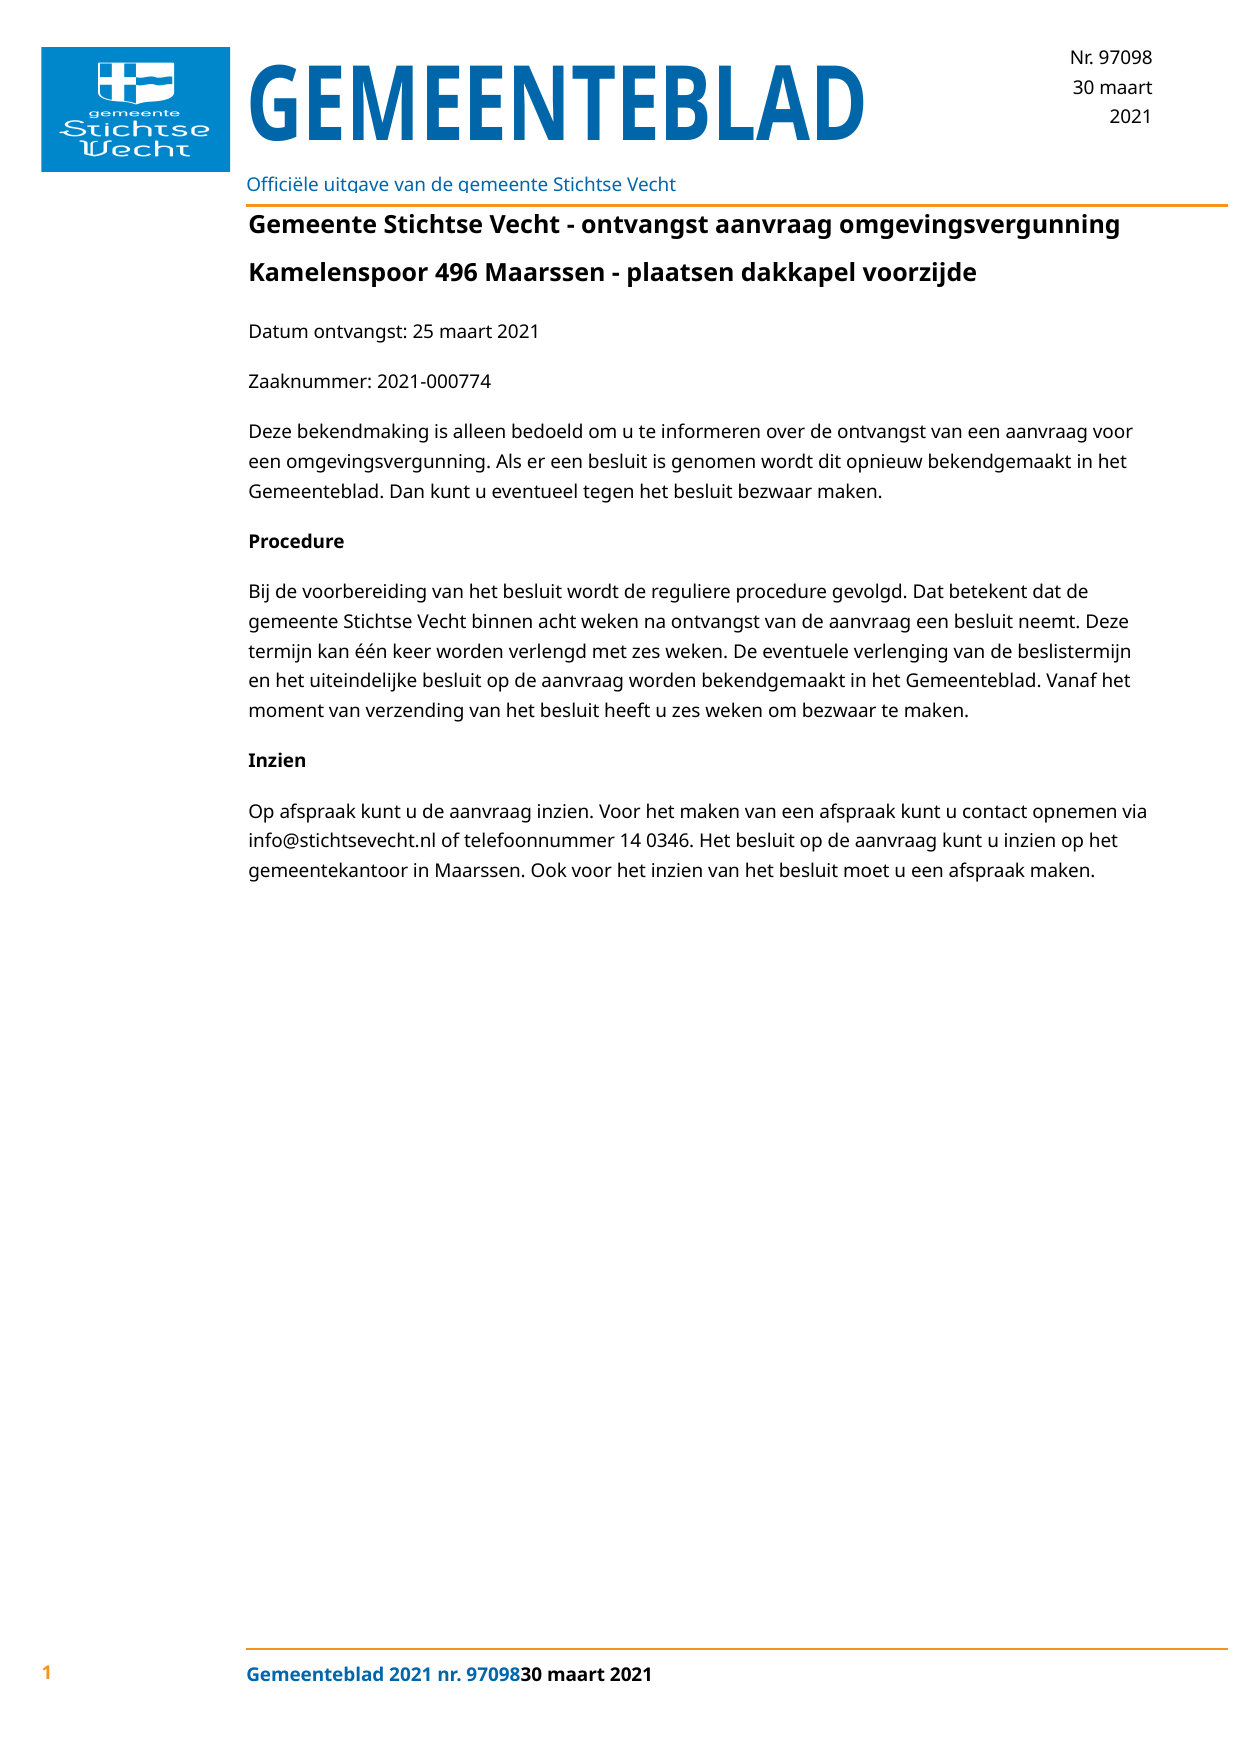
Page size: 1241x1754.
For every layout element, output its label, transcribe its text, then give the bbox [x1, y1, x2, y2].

text Zaaknummer: 2021-000774 [248, 368, 1152, 394]
text Procedure [248, 528, 1152, 554]
text Deze bekendmaking is alleen bedoeld om u te informeren over de ontvangst van een aanvraag voor een omgevingsvergunning. Als er een besluit is genomen wordt dit opnieuw bekendgemaakt in het Gemeenteblad. Dan kunt u eventueel tegen het besluit bezwaar maken. [248, 419, 1152, 504]
text Bij de voorbereiding van het besluit wordt de reguliere procedure gevolgd. Dat betekent dat de gemeente Stichtse Vecht binnen acht weken na ontvangst van de aanvraag een besluit neemt. Deze termijn kan één keer worden verlengd met zes weken. De eventuele verlenging van de beslistermijn en het uiteindelijke besluit op de aanvraag worden bekendgemaakt in het Gemeenteblad. Vanaf het moment van verzending van het besluit heeft u zes weken om bezwaar te maken. [248, 579, 1152, 723]
picture [137, 63, 174, 103]
text Inzien [248, 747, 1152, 773]
text Datum ontvangst: 25 maart 2021 [248, 318, 1152, 344]
text Op afspraak kunt u de aanvraag inzien. Voor het maken van een afspraak kunt u contact opnemen via info@stichtsevecht.nl of telefoonnummer 14 0346. Het besluit op de aanvraag kunt u inzien op het gemeentekantoor in Maarssen. Ook voor het inzien van het besluit moet u een afspraak maken. [248, 798, 1152, 883]
text Gemeente Stichtse Vecht - ontvangst aanvraag omgevingsvergunning Kamelenspoor 496 Maarssen - plaatsen dakkapel voorzijde [248, 207, 1152, 288]
picture [99, 63, 135, 101]
